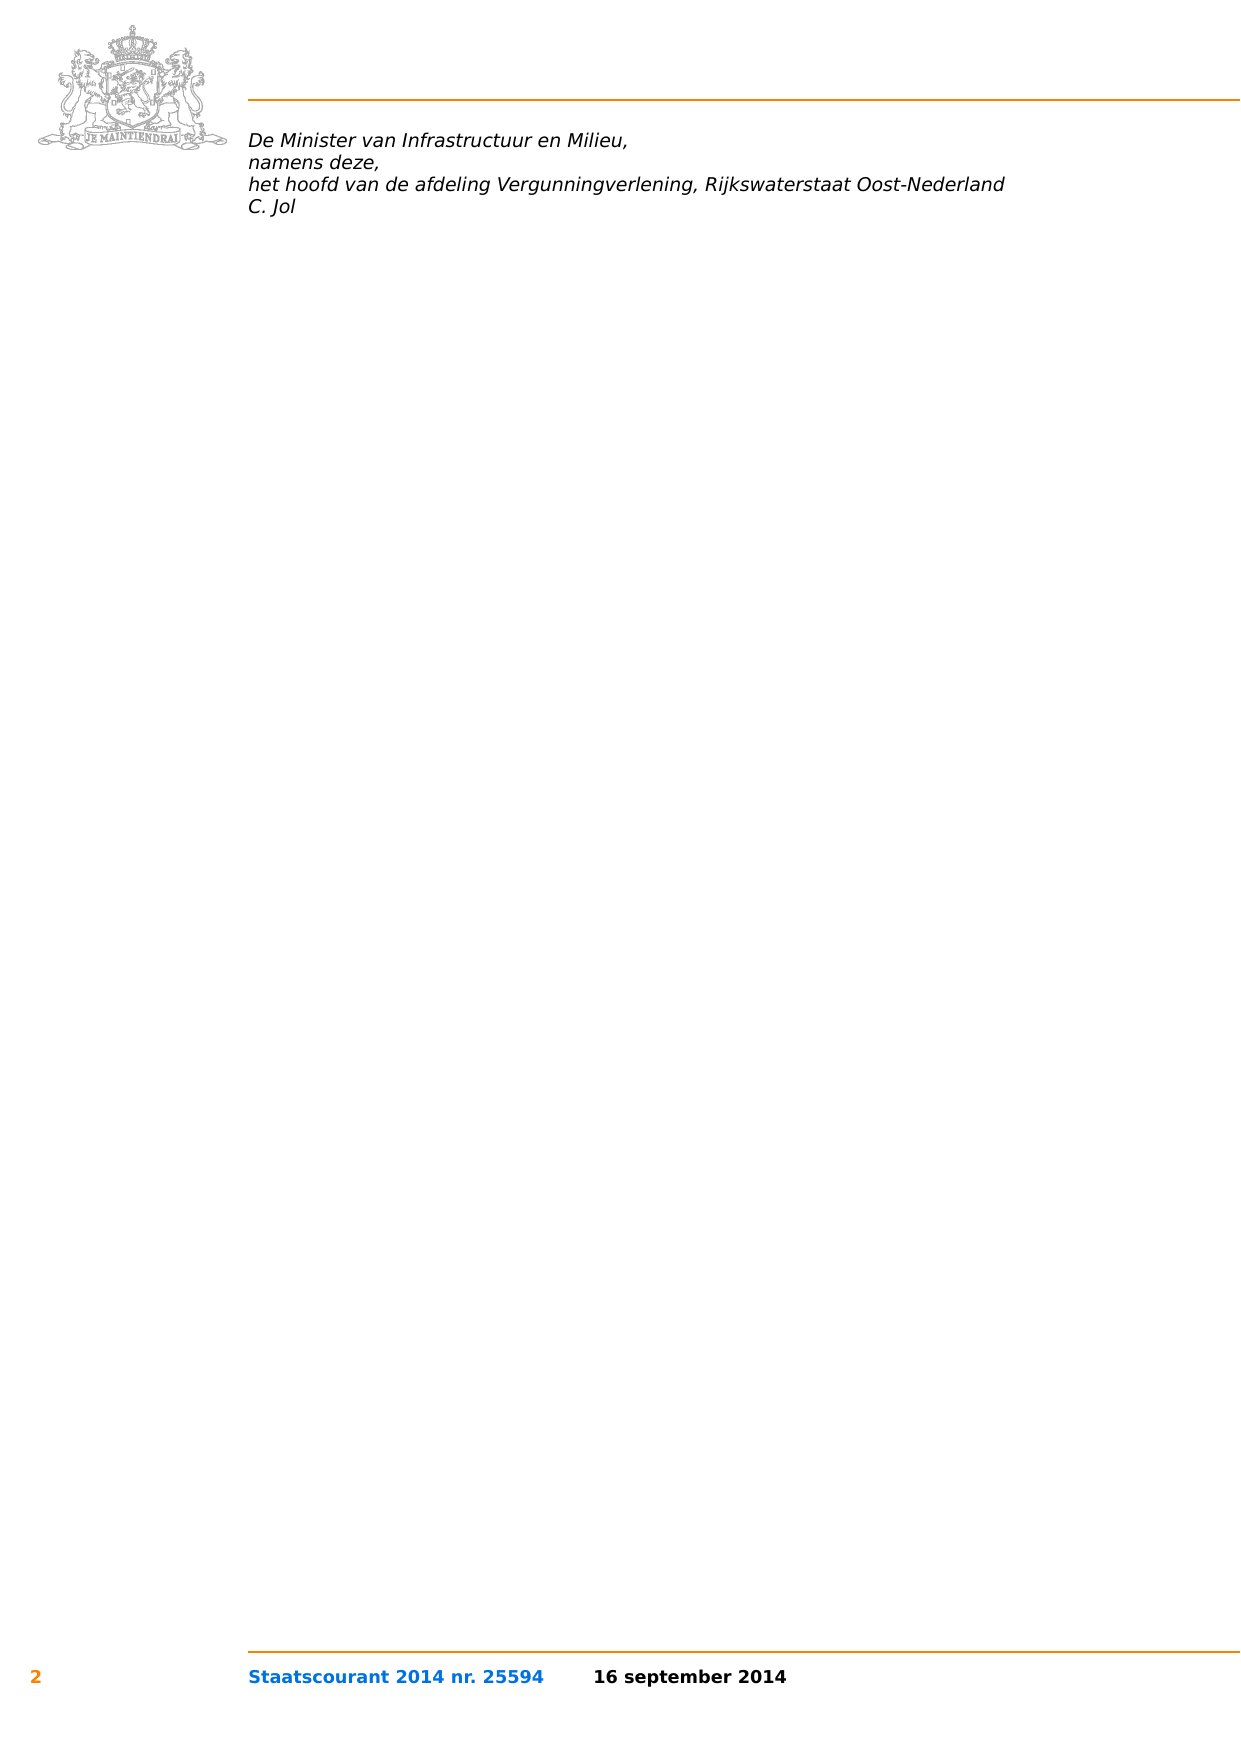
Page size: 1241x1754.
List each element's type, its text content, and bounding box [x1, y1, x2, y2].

text De Minister van Infrastructuur en Milieu, namens deze, het hoofd van de afdeling Vergunningverlening, Rijkswaterstaat Oost-Nederland C. Jol [248, 130, 1163, 218]
picture [38, 25, 227, 150]
